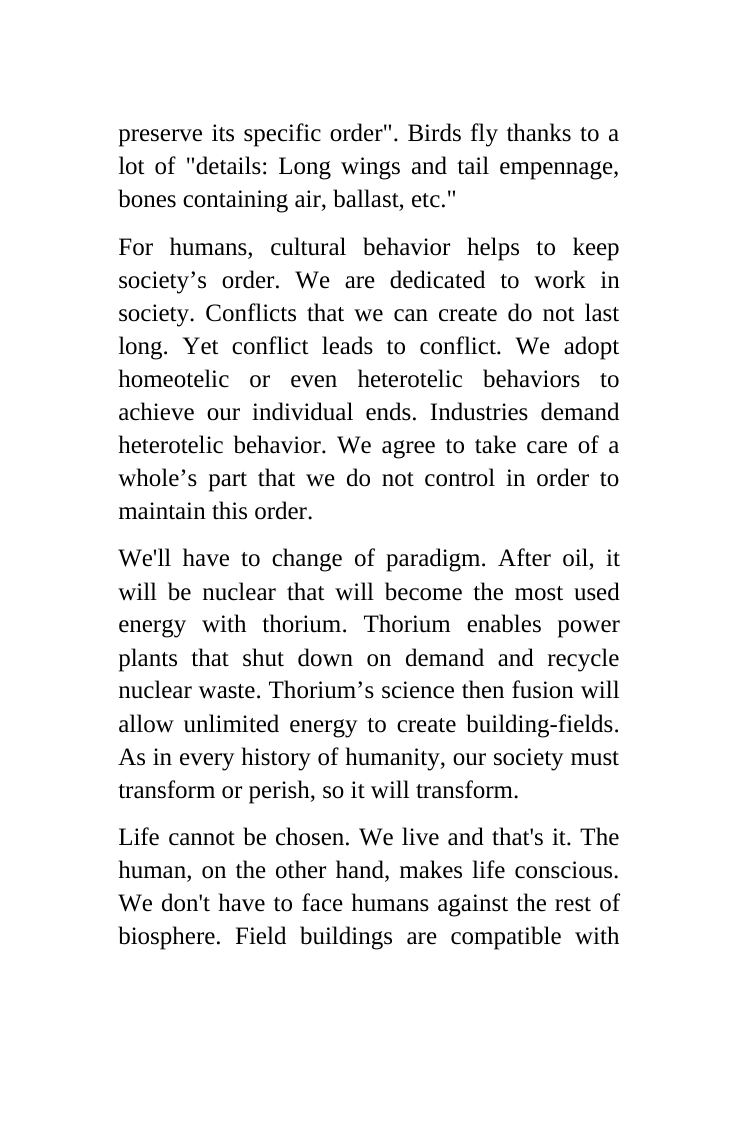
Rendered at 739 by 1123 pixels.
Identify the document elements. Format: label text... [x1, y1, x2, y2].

text preserve its specific order". Birds fly thanks to a lot of "details: Long wings and tail empennage, bones containing air, ballast, etc." [118, 118, 620, 213]
text We'll have to change of paradigm. After oil, it will be nuclear that will become the most used energy with thorium. Thorium enables power plants that shut down on demand and recycle nuclear waste. Thorium’s science then fusion will allow unlimited energy to create building-fields. As in every history of humanity, our society must transform or perish, so it will transform. [118, 543, 620, 803]
text Life cannot be chosen. We live and that's it. The human, on the other hand, makes life conscious. We don't have to face humans against the rest of biosphere. Field buildings are compatible with [118, 822, 620, 950]
text For humans, cultural behavior helps to keep society’s order. We are dedicated to work in society. Conflicts that we can create do not last long. Yet conflict leads to conflict. We adopt homeotelic or even heterotelic behaviors to achieve our individual ends. Industries demand heterotelic behavior. We agree to take care of a whole’s part that we do not control in order to maintain this order. [118, 232, 620, 525]
